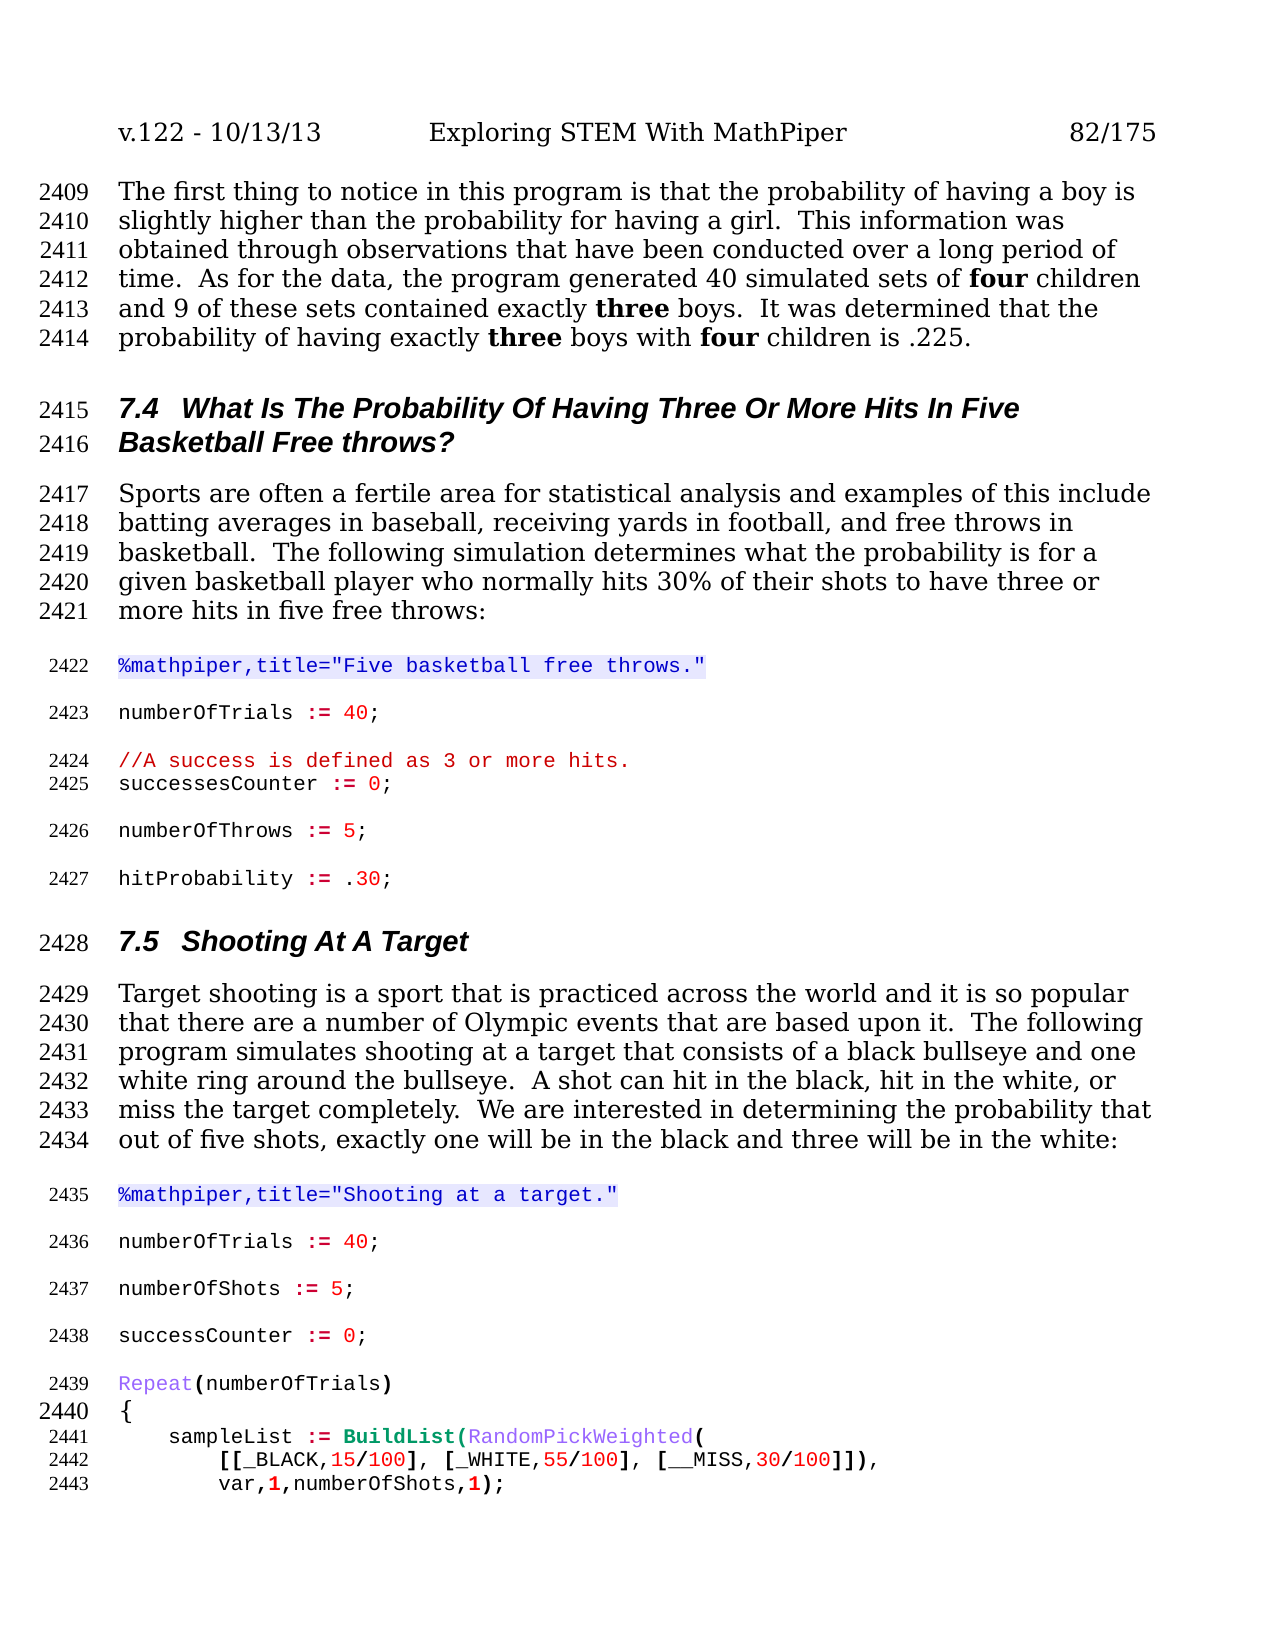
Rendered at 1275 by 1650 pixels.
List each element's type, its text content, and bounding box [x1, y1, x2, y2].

text numberOfTrials := 40; [118, 1231, 1157, 1254]
text [[_BLACK,15/100], [_WHITE,55/100], [__MISS,30/100]]), [118, 1449, 1157, 1473]
text Repeat(numberOfTrials) [118, 1373, 1157, 1396]
text Target shooting is a sport that is practiced across the world and it is so popular that there are a number of Olympic events that are based upon it. The following program simulates shooting at a target that consists of a black bullseye and one white ring around the bullseye. A shot can hit in the black, hit in the white, or miss the target completely. We are interested in determining the probability that out of five shots, exactly one will be in the black and three will be in the white: [118, 979, 1157, 1154]
text successesCounter := 0; [118, 773, 1157, 797]
text var,1,numberOfShots,1); [118, 1473, 1157, 1497]
text numberOfThrows := 5; [118, 821, 1157, 844]
text sampleList := BuildList(RandomPickWeighted( [118, 1426, 1157, 1449]
text numberOfShots := 5; [118, 1278, 1157, 1302]
text numberOfTrials := 40; [118, 702, 1157, 726]
subtitle Shooting At A Target [118, 924, 1157, 958]
text successCounter := 0; [118, 1326, 1157, 1349]
text %mathpiper,title="Shooting at a target." [118, 1184, 1157, 1207]
text { [118, 1396, 1157, 1426]
text %mathpiper,title="Five basketball free throws." [118, 655, 1157, 679]
text hitProbability := .30; [118, 868, 1157, 891]
text //A success is defined as 3 or more hits. [118, 749, 1157, 773]
text Sports are often a fertile area for statistical analysis and examples of this include batting averages in baseball, receiving yards in football, and free throws in basketball. The following simulation determines what the probability is for a given basketball player who normally hits 30% of their shots to have three or more hits in five free throws: [118, 479, 1157, 625]
text The first thing to notice in this program is that the probability of having a boy is slightly higher than the probability for having a girl. This information was obtained through observations that have been conducted over a long period of time. As for the data, the program generated 40 simulated sets of four children and 9 of these sets contained exactly three boys. It was determined that the probability of having exactly three boys with four children is .225. [118, 177, 1157, 352]
subtitle What Is The Probability Of Having Three Or More Hits In Five Basketball Free throws? [118, 391, 1157, 458]
